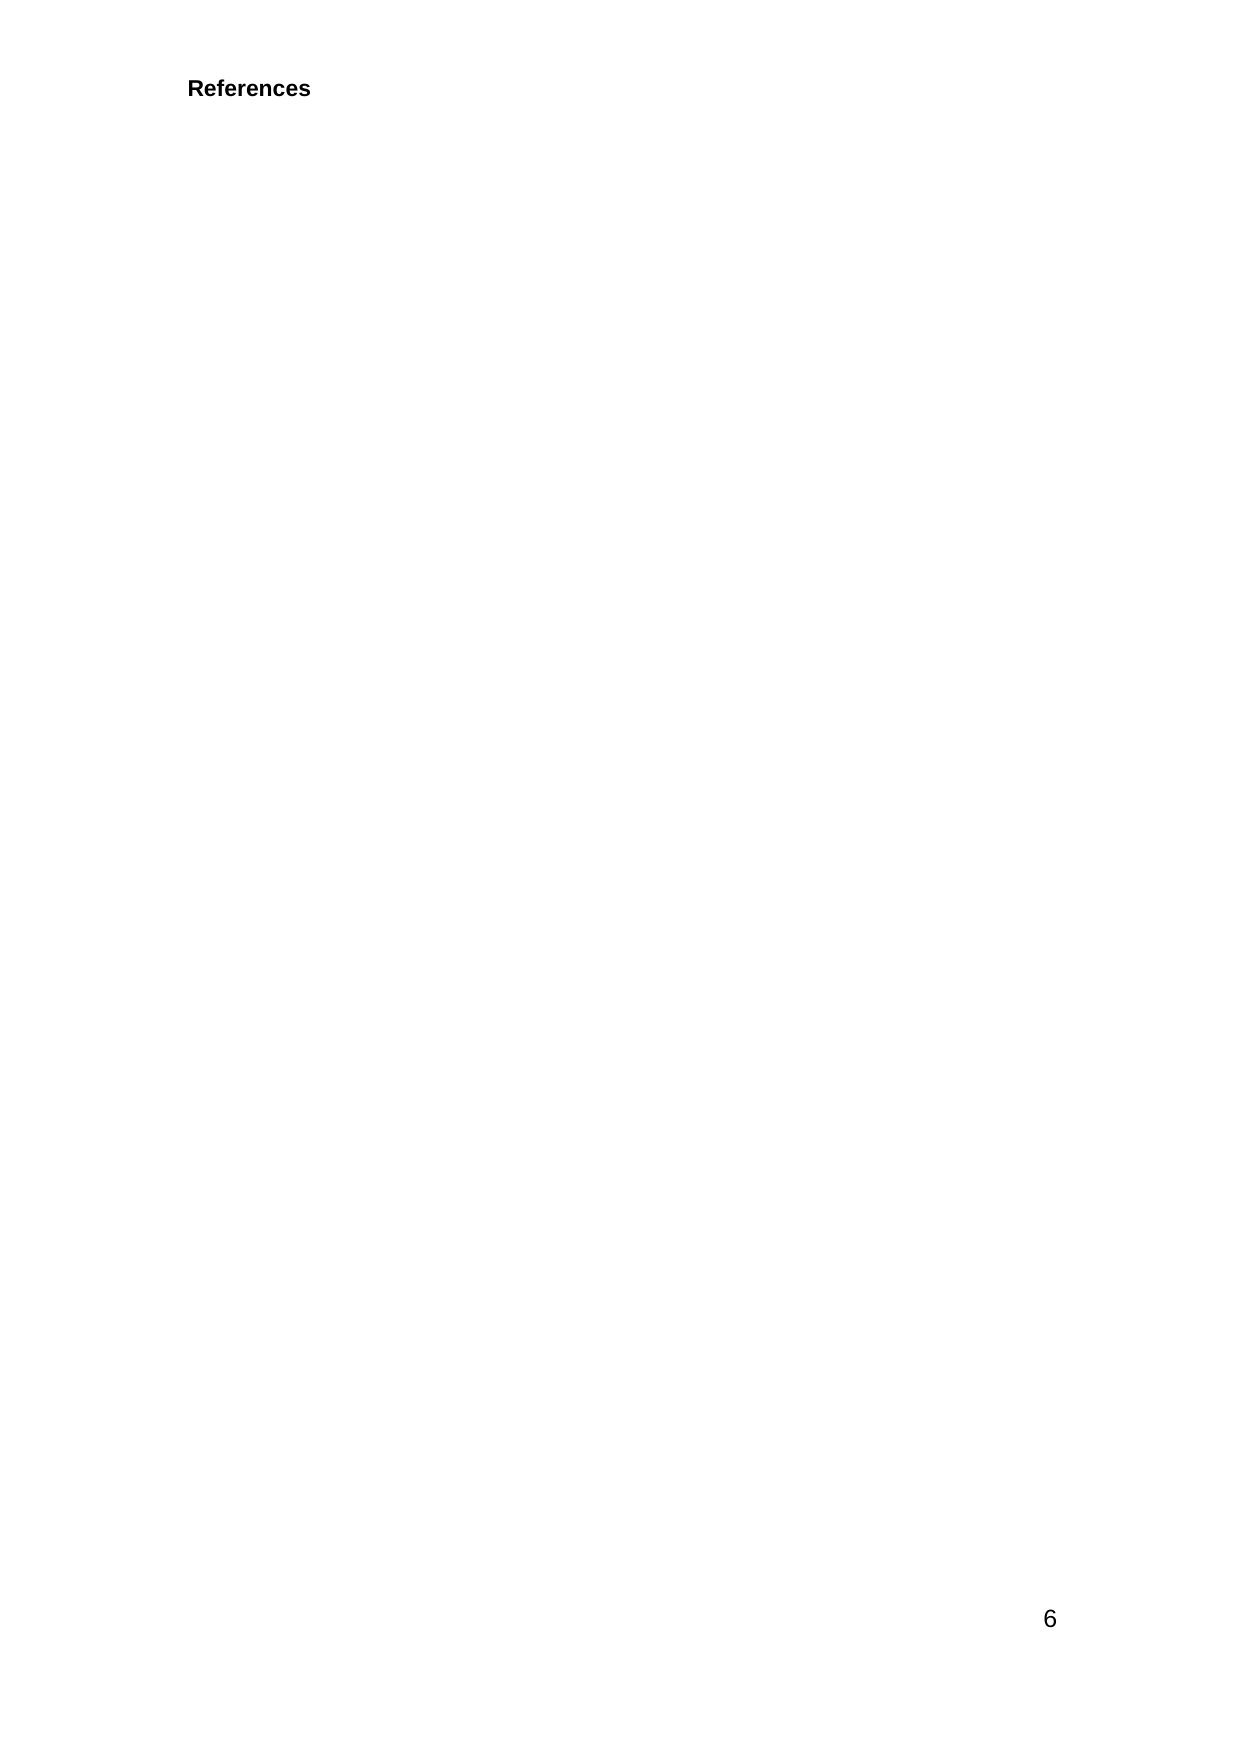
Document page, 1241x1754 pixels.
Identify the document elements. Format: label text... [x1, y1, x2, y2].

text References [187, 75, 1057, 101]
